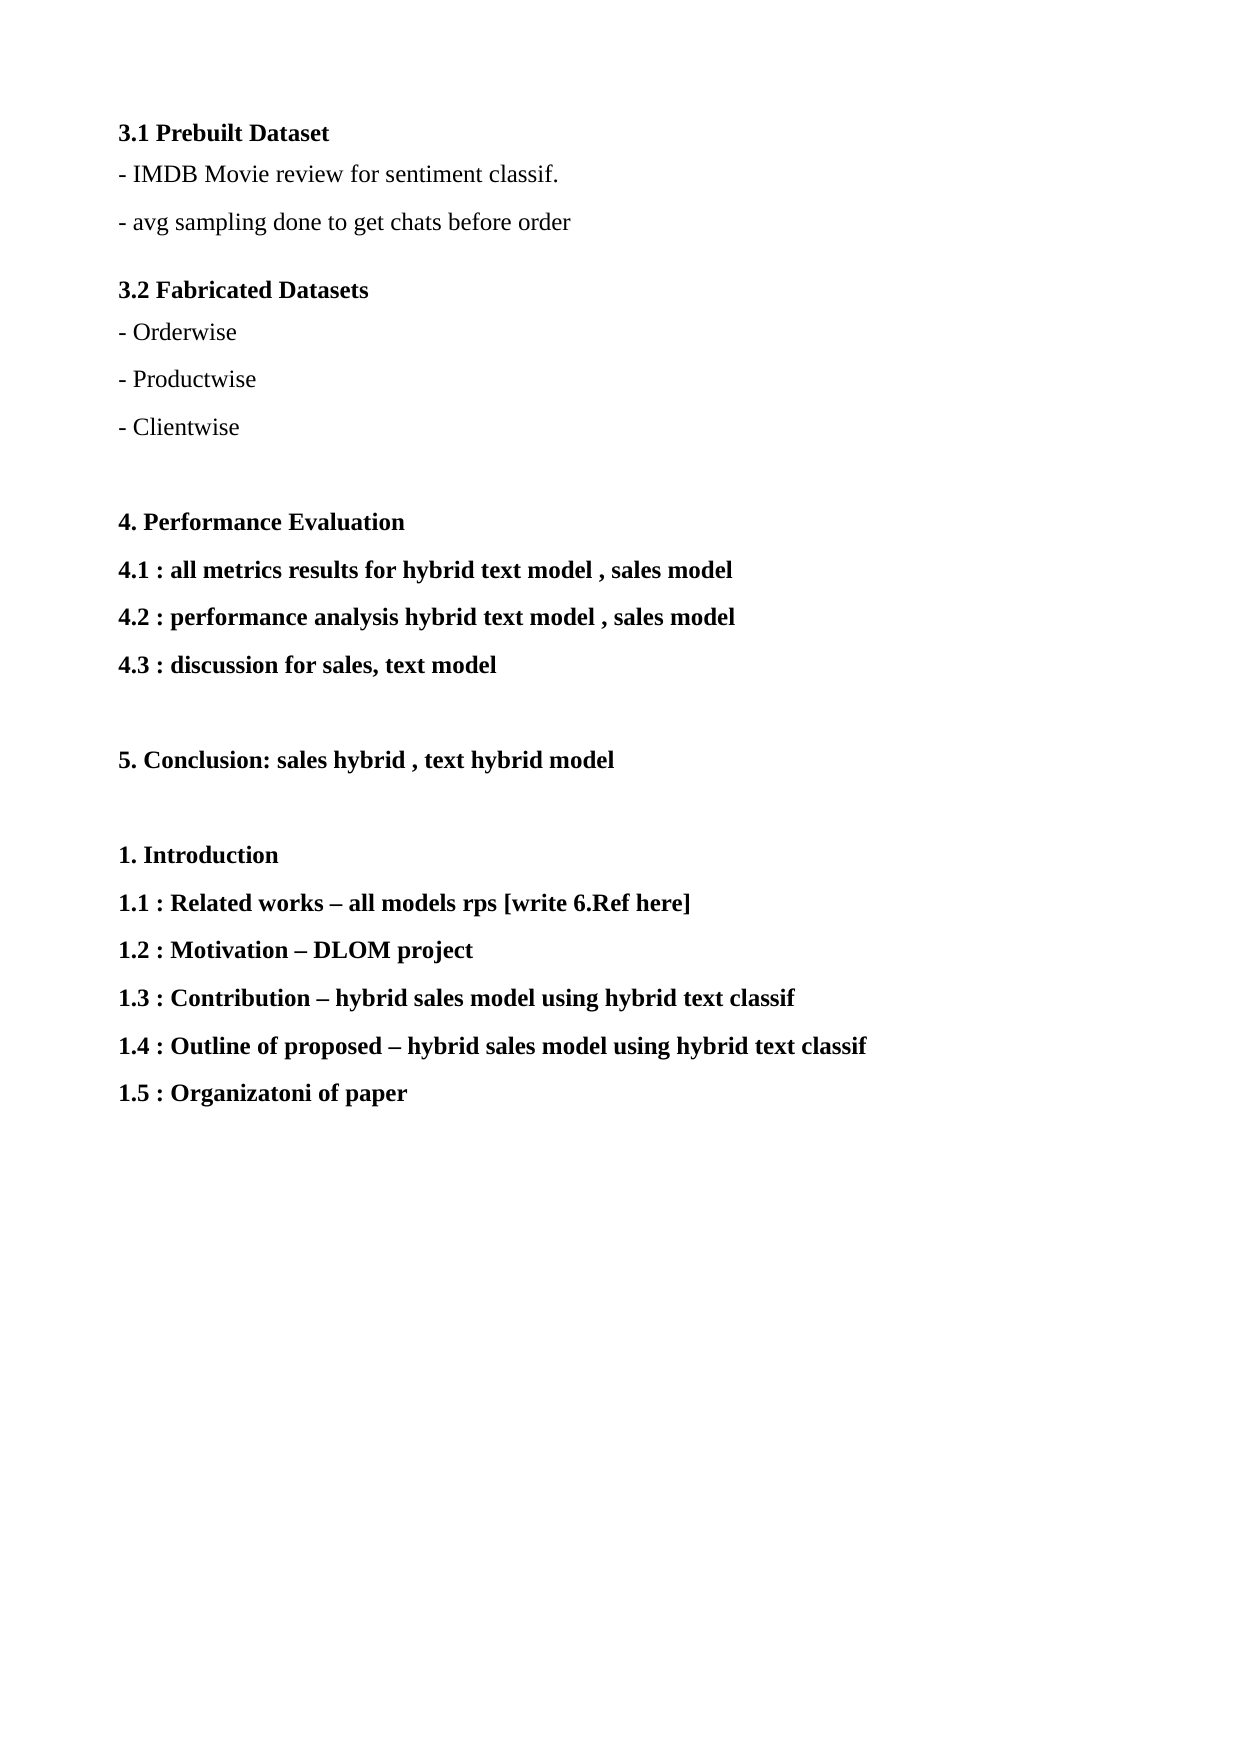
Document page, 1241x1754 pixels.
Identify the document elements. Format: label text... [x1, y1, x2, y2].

text - Orderwise [118, 317, 1122, 345]
text 1.4 : Outline of proposed – hybrid sales model using hybrid text classif [118, 1031, 1122, 1059]
text - Productwise [118, 364, 1122, 393]
subtitle 3.2 Fabricated Datasets [118, 275, 1122, 304]
subtitle 3.1 Prebuilt Dataset [118, 118, 1122, 147]
text - Clientwise [118, 412, 1122, 441]
text 4.2 : performance analysis hybrid text model , sales model [118, 602, 1122, 631]
text 1. Introduction [118, 840, 1122, 869]
text 4. Performance Evaluation [118, 507, 1122, 536]
text 4.1 : all metrics results for hybrid text model , sales model [118, 555, 1122, 583]
text 1.3 : Contribution – hybrid sales model using hybrid text classif [118, 983, 1122, 1012]
text 4.3 : discussion for sales, text model [118, 650, 1122, 679]
text - IMDB Movie review for sentiment classif. [118, 159, 1122, 188]
text 1.1 : Related works – all models rps [write 6.Ref here] [118, 888, 1122, 917]
text 1.5 : Organizatoni of paper [118, 1078, 1122, 1107]
text 1.2 : Motivation – DLOM project [118, 936, 1122, 964]
text 5. Conclusion: sales hybrid , text hybrid model [118, 745, 1122, 774]
text - avg sampling done to get chats before order [118, 207, 1122, 236]
